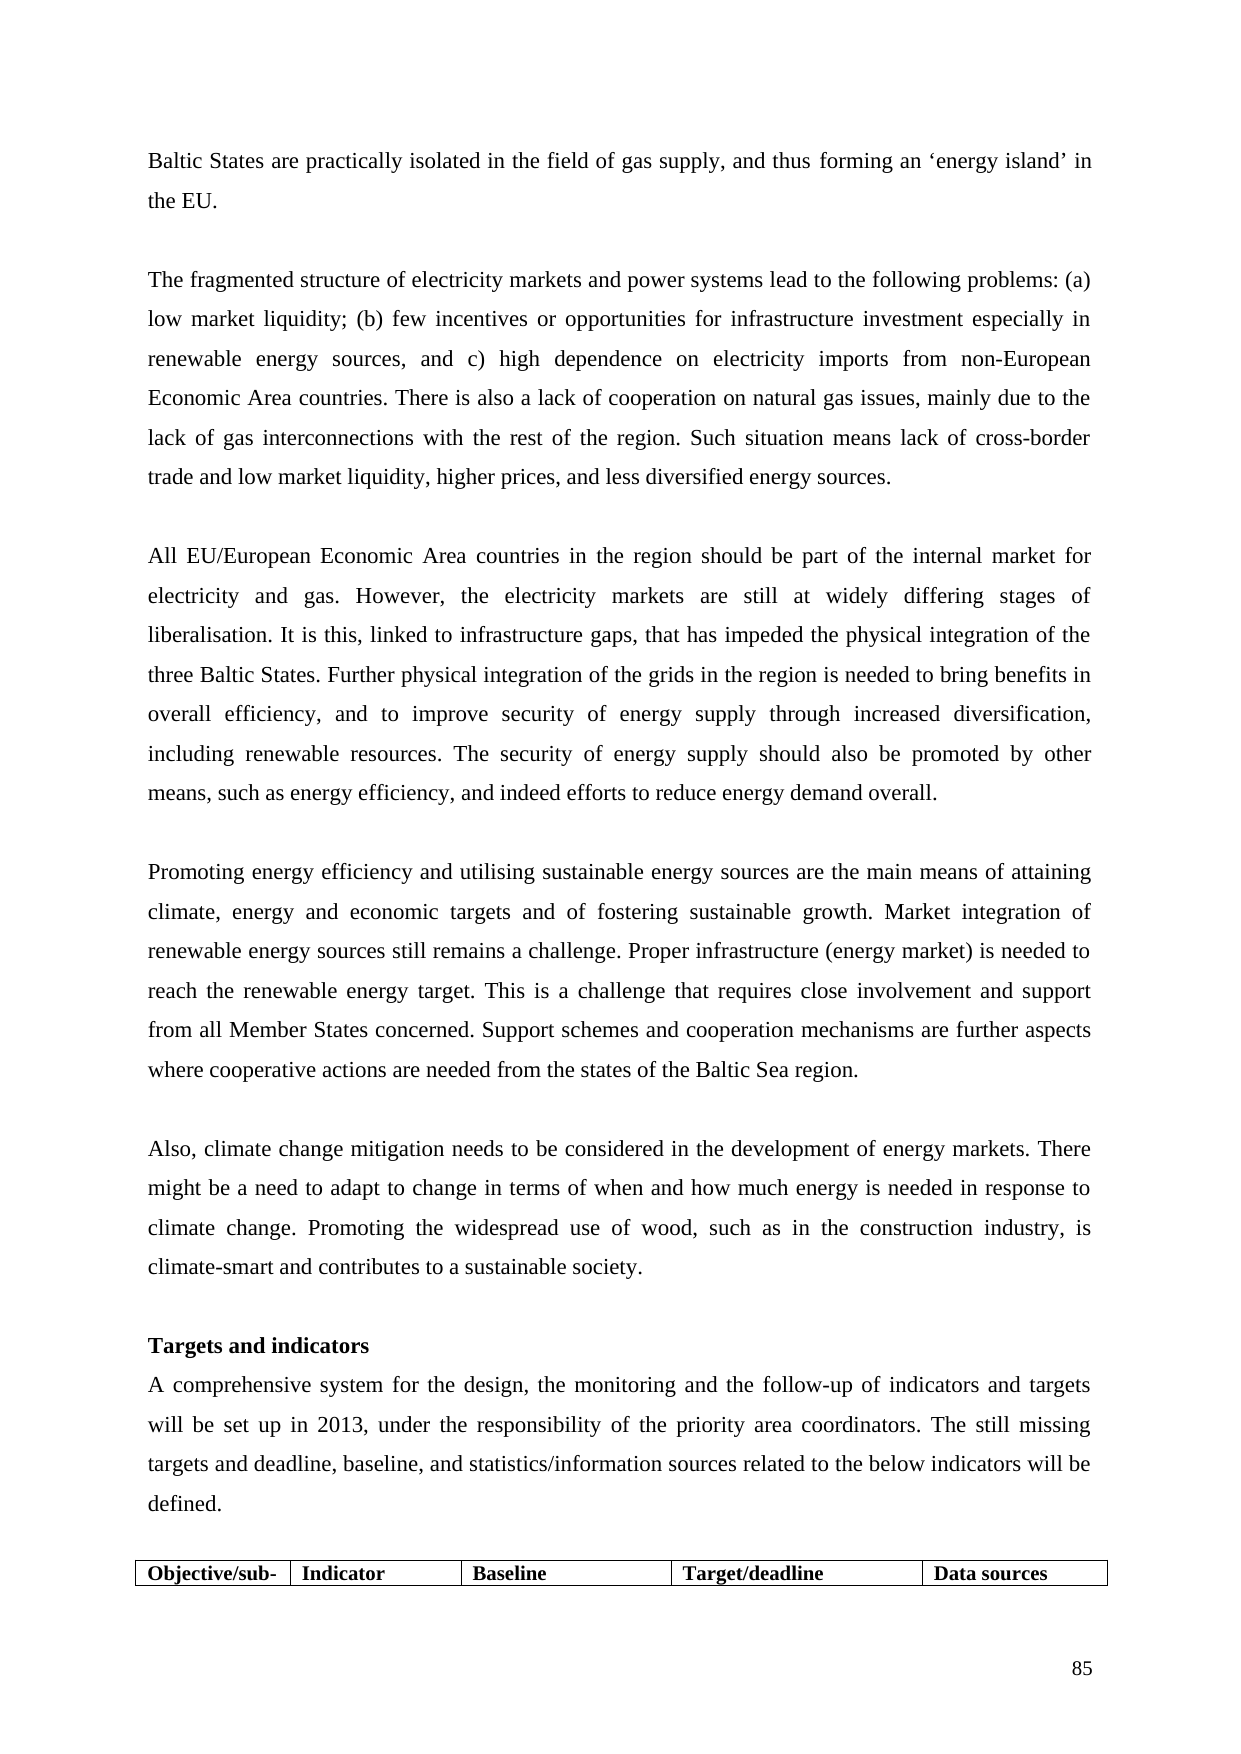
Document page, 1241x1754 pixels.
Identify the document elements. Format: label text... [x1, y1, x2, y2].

text All EU/European Economic Area countries in the region should be part of the internal market for electricity and gas. However, the electricity markets are still at widely differing stages of liberalisation. It is this, linked to infrastructure gaps, that has impeded the physical integration of the three Baltic States. Further physical integration of the grids in the region is needed to bring benefits in overall efficiency, and to improve security of energy supply through increased diversification, including renewable resources. The security of energy supply should also be promoted by other means, such as energy efficiency, and indeed efforts to reduce energy demand overall. [148, 542, 1093, 806]
text Targets and indicators [148, 1332, 1093, 1358]
table_header Target/deadline [672, 1561, 922, 1585]
text Baltic States are practically isolated in the field of gas supply, and thus forming an ‘energy island’ in the EU. [148, 148, 1093, 213]
table_header Indicator [291, 1561, 461, 1585]
text A comprehensive system for the design, the monitoring and the follow-up of indicators and targets will be set up in 2013, under the responsibility of the priority area coordinators. The still missing targets and deadline, baseline, and statistics/information sources related to the below indicators will be defined. [148, 1371, 1093, 1516]
text Promoting energy efficiency and utilising sustainable energy sources are the main means of attaining climate, energy and economic targets and of fostering sustainable growth. Market integration of renewable energy sources still remains a challenge. Proper infrastructure (energy market) is needed to reach the renewable energy target. This is a challenge that requires close involvement and support from all Member States concerned. Support schemes and cooperation mechanisms are further aspects where cooperative actions are needed from the states of the Baltic Sea region. [148, 858, 1093, 1082]
text The fragmented structure of electricity markets and power systems lead to the following problems: (a) low market liquidity; (b) few incentives or opportunities for infrastructure investment especially in renewable energy sources, and c) high dependence on electricity imports from non-European Economic Area countries. There is also a lack of cooperation on natural gas issues, mainly due to the lack of gas interconnections with the rest of the region. Such situation means lack of cross-border trade and low market liquidity, higher prices, and less diversified energy sources. [148, 266, 1093, 490]
text Also, climate change mitigation needs to be considered in the development of energy markets. There might be a need to adapt to change in terms of when and how much energy is needed in response to climate change. Promoting the widespread use of wood, such as in the construction industry, is climate-smart and contributes to a sustainable society. [148, 1134, 1093, 1279]
table_header Baseline [462, 1561, 671, 1585]
table_header Objective/sub- [136, 1561, 290, 1585]
table_header Data sources [923, 1561, 1107, 1585]
